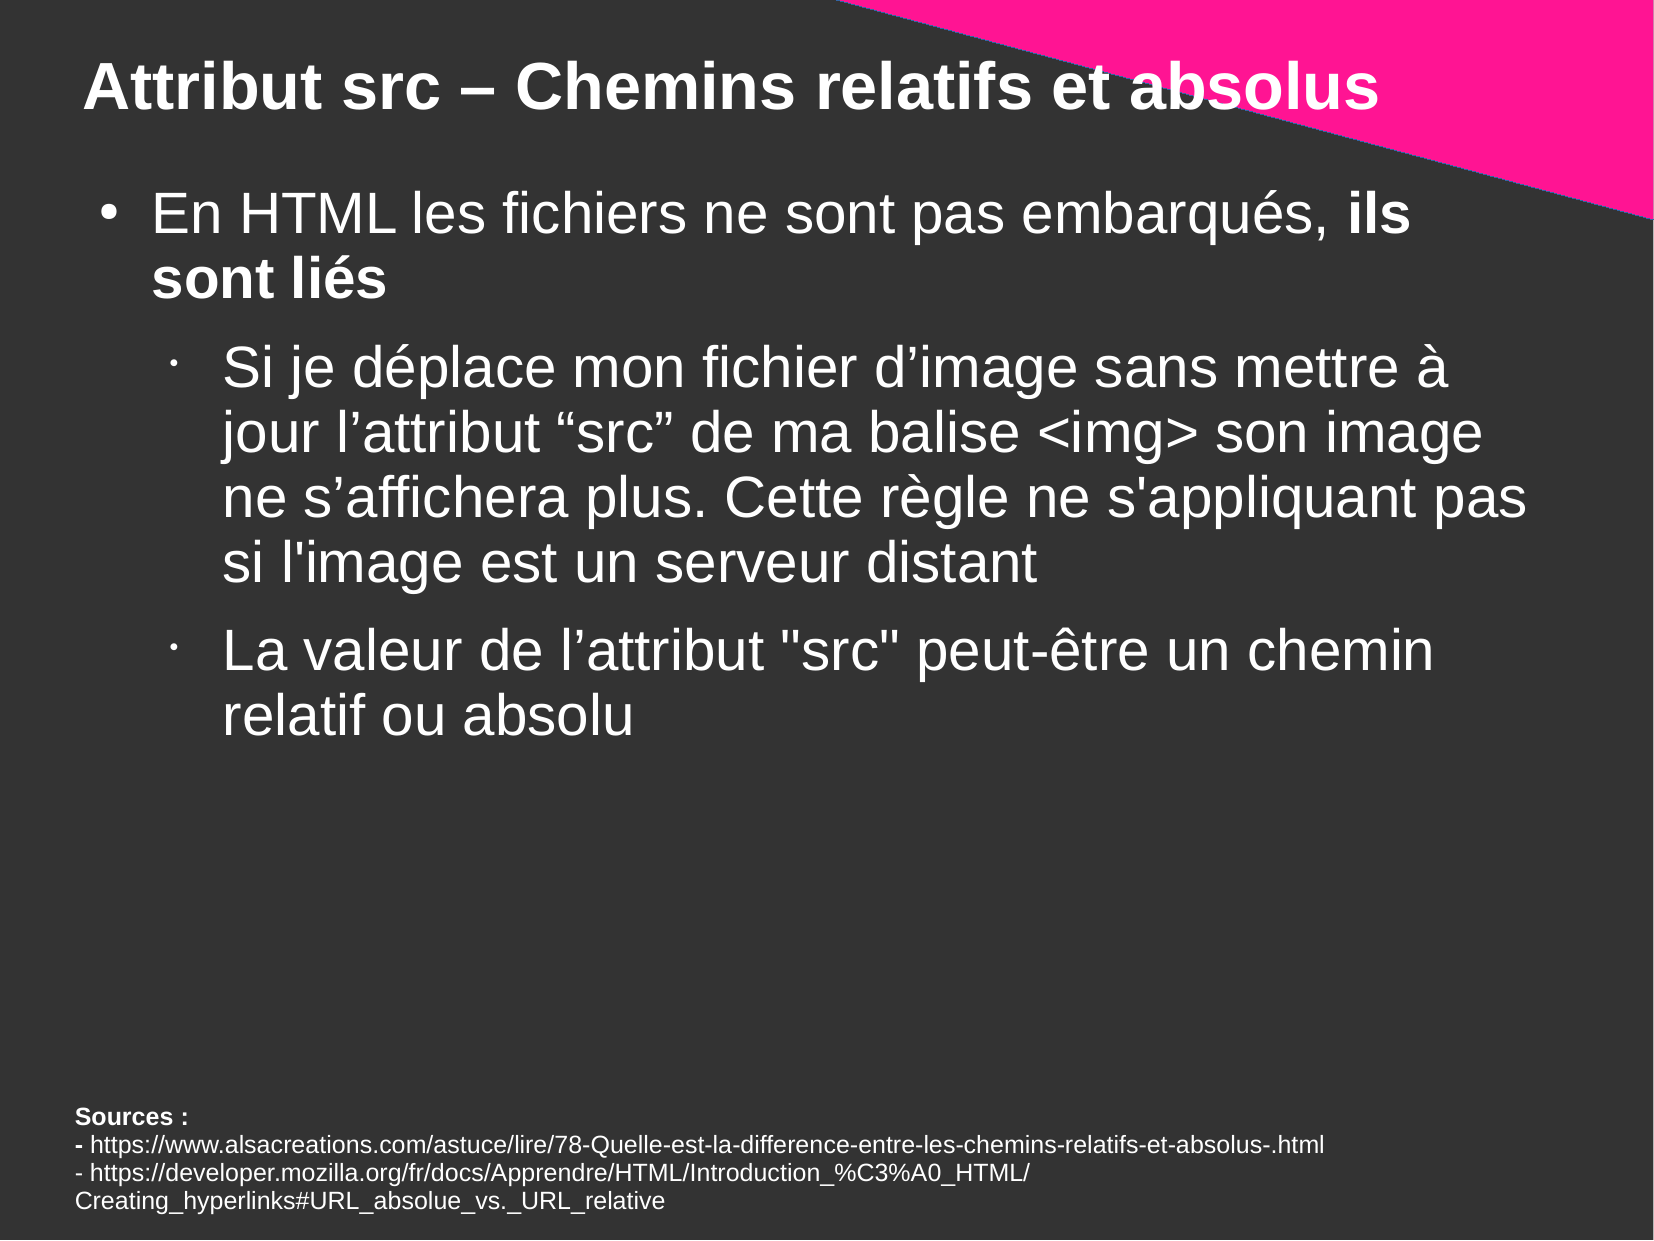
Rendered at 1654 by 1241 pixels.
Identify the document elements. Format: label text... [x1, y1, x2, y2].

list En HTML les fichiers ne sont pas embarqués, ils sont liés Si je déplace mon fichier d’image sans mettre à jour l’attribut “src” de ma balise <img> son image ne s’affichera plus. Cette règle ne s'appliquant pas si l'image est un serveur distant La valeur de l’attribut "src" peut-être un chemin relatif ou absolu [80, 180, 1546, 1028]
title Attribut src – Chemins relatifs et absolus [82, 49, 1571, 162]
text_box [836, 0, 1654, 220]
text_box Sources : - https://www.alsacreations.com/astuce/lire/78-Quelle-est-la-difference-entre-les-chemins-relatifs-et-absolus-.html - https://developer.mozilla.org/fr/docs/Apprendre/HTML/Introduction_%C3%A0_HTML/Creating_hyperlinks#URL_absolue_vs._URL_relative [60, 1095, 1546, 1241]
